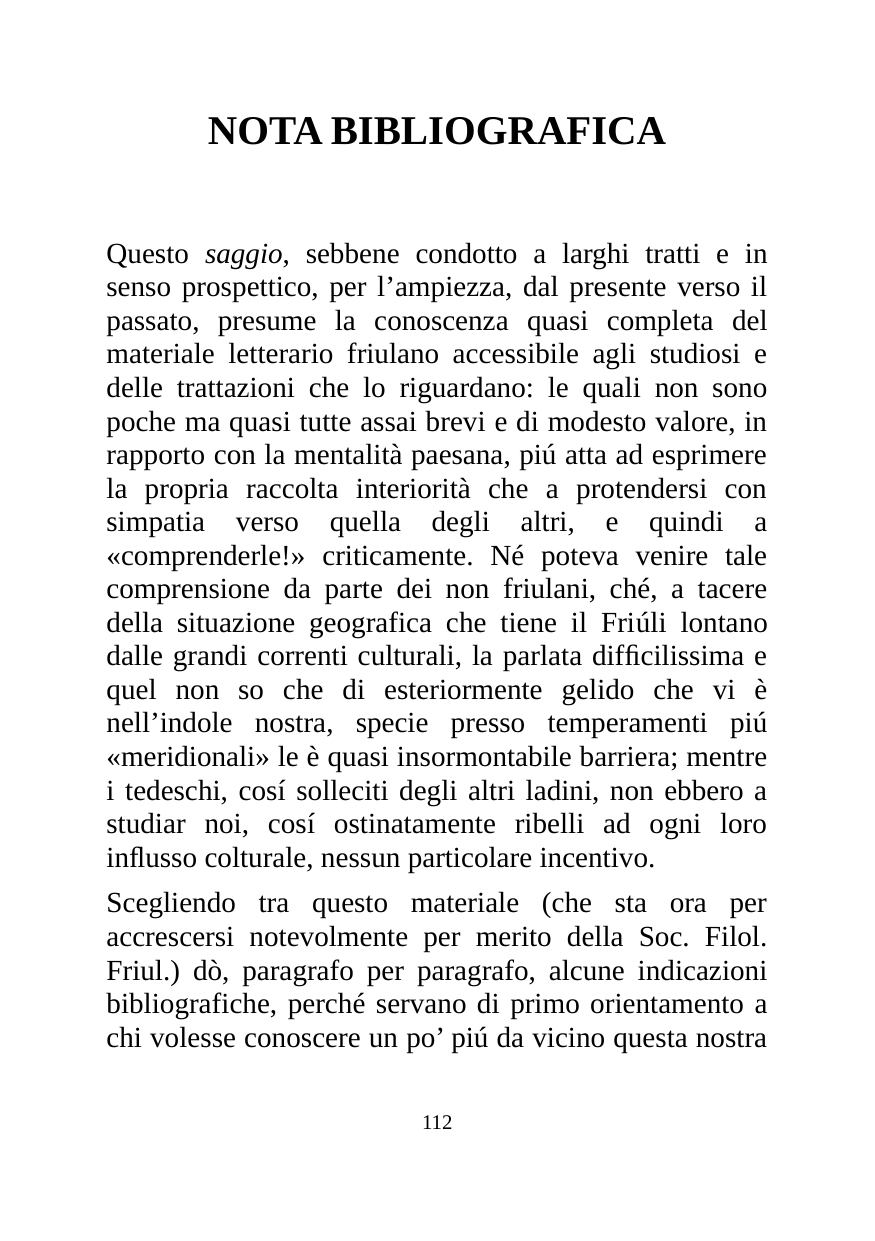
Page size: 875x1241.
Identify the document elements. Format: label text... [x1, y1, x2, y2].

text Questo saggio, sebbene condotto a larghi tratti e in senso prospettico, per l’ampiezza, dal presente verso il passato, presume la conoscenza quasi completa del materiale letterario friulano accessibile agli studiosi e delle trattazioni che lo riguardano: le quali non sono poche ma quasi tutte assai brevi e di modesto valore, in rapporto con la mentalità paesana, piú atta ad esprimere la propria raccolta interiorità che a protendersi con simpatia verso quella degli altri, e quindi a «comprenderle!» criticamente. Né poteva venire tale comprensione da parte dei non friulani, ché, a tacere della situazione geografica che tiene il Friúli lontano dalle grandi correnti culturali, la parlata difﬁcilissima e quel non so che di esteriormente gelido che vi è nell’indole nostra, specie presso temperamenti piú «meridionali» le è quasi insormontabile barriera; mentre i tedeschi, cosí solleciti degli altri ladini, non ebbero a studiar noi, cosí ostinatamente ribelli ad ogni loro inﬂusso colturale, nessun particolare incentivo. [106, 236, 768, 873]
subtitle NOTA BIBLIOGRAFICA [106, 106, 768, 153]
text Scegliendo tra questo materiale (che sta ora per accrescersi notevolmente per merito della Soc. Filol. Friul.) dò, paragrafo per paragrafo, alcune indicazioni bibliografiche, perché servano di primo orientamento a chi volesse conoscere un po’ piú da vicino questa nostra [106, 886, 768, 1053]
